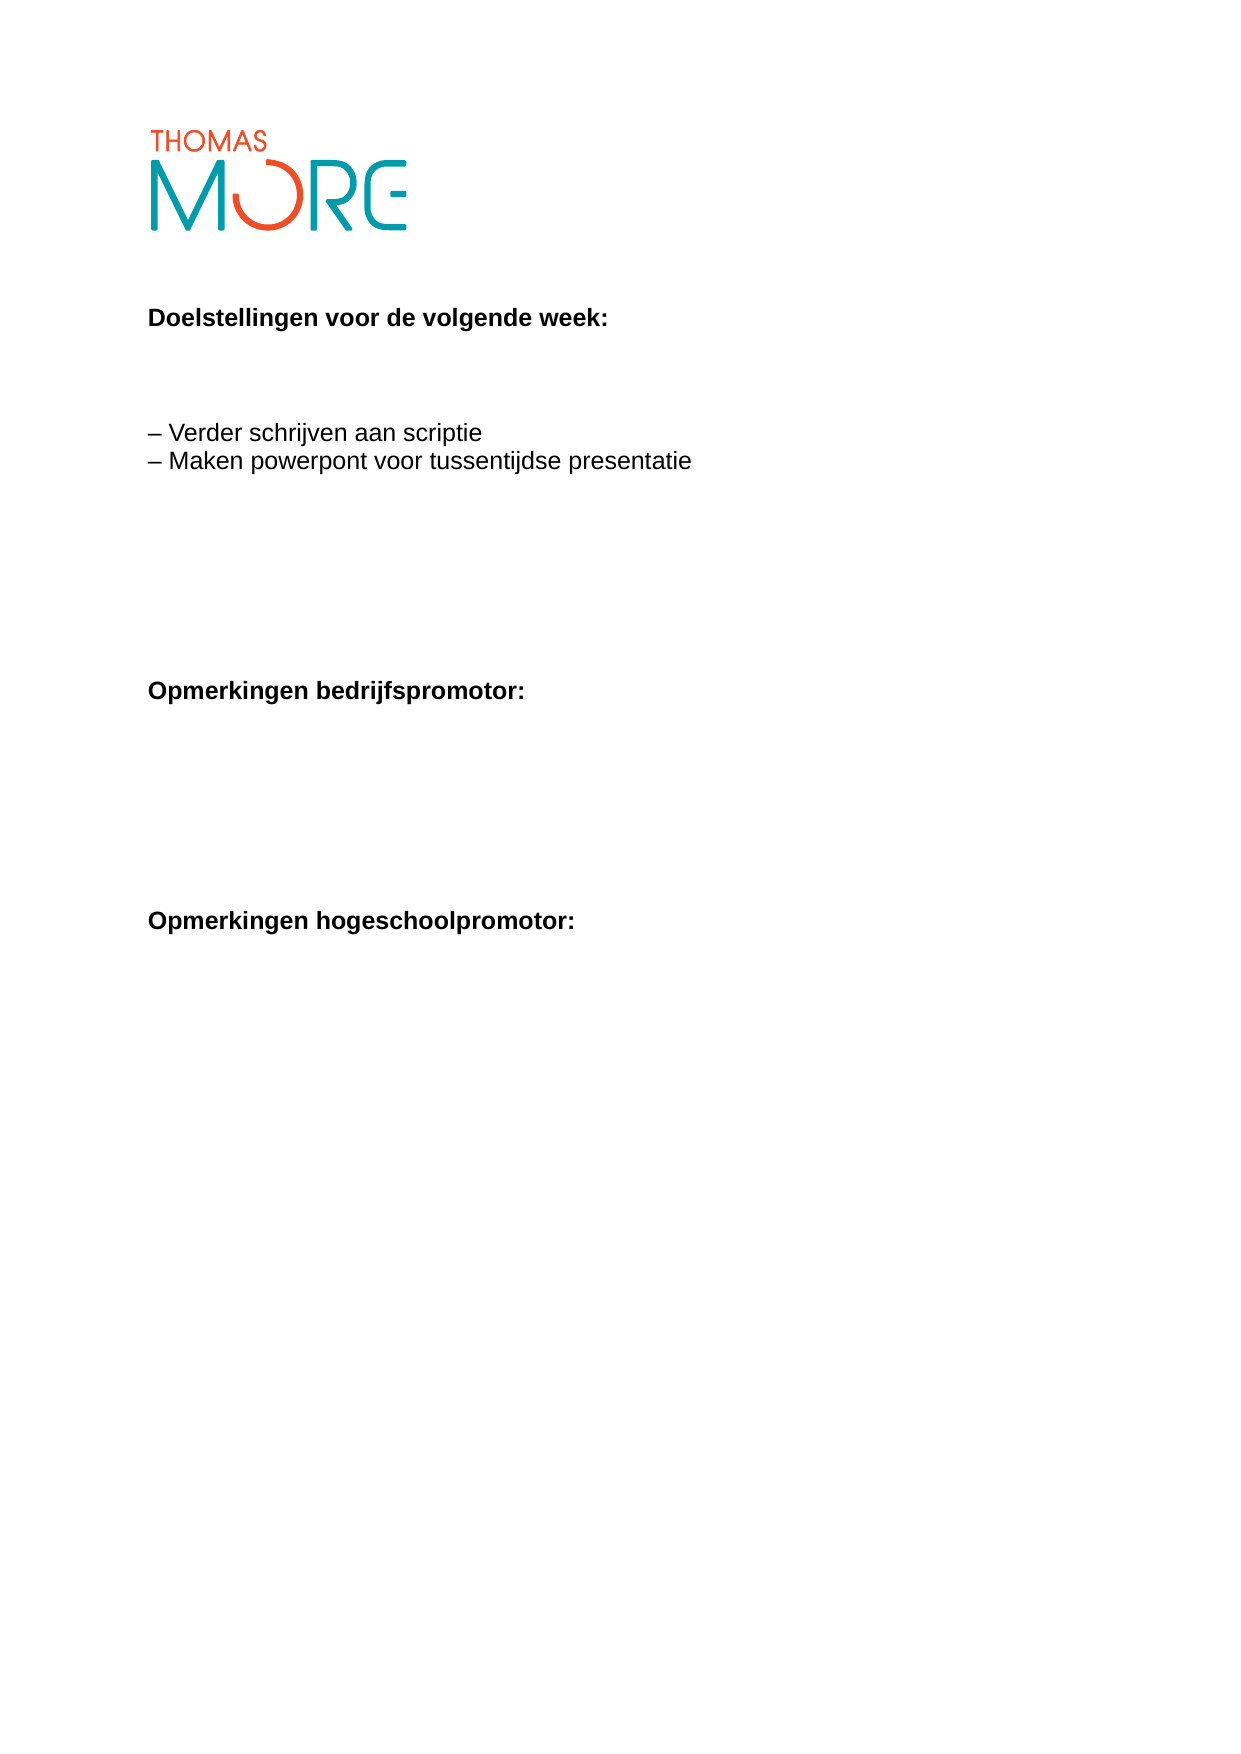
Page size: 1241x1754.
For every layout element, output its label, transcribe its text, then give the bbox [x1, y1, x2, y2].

text Opmerkingen bedrijfspromotor: [148, 676, 1092, 705]
text – Verder schrijven aan scriptie [148, 418, 1092, 446]
text – Maken powerpont voor tussentijdse presentatie [148, 446, 1092, 475]
text Opmerkingen hogeschoolpromotor: [148, 906, 1092, 935]
text Doelstellingen voor de volgende week: [148, 303, 1092, 331]
